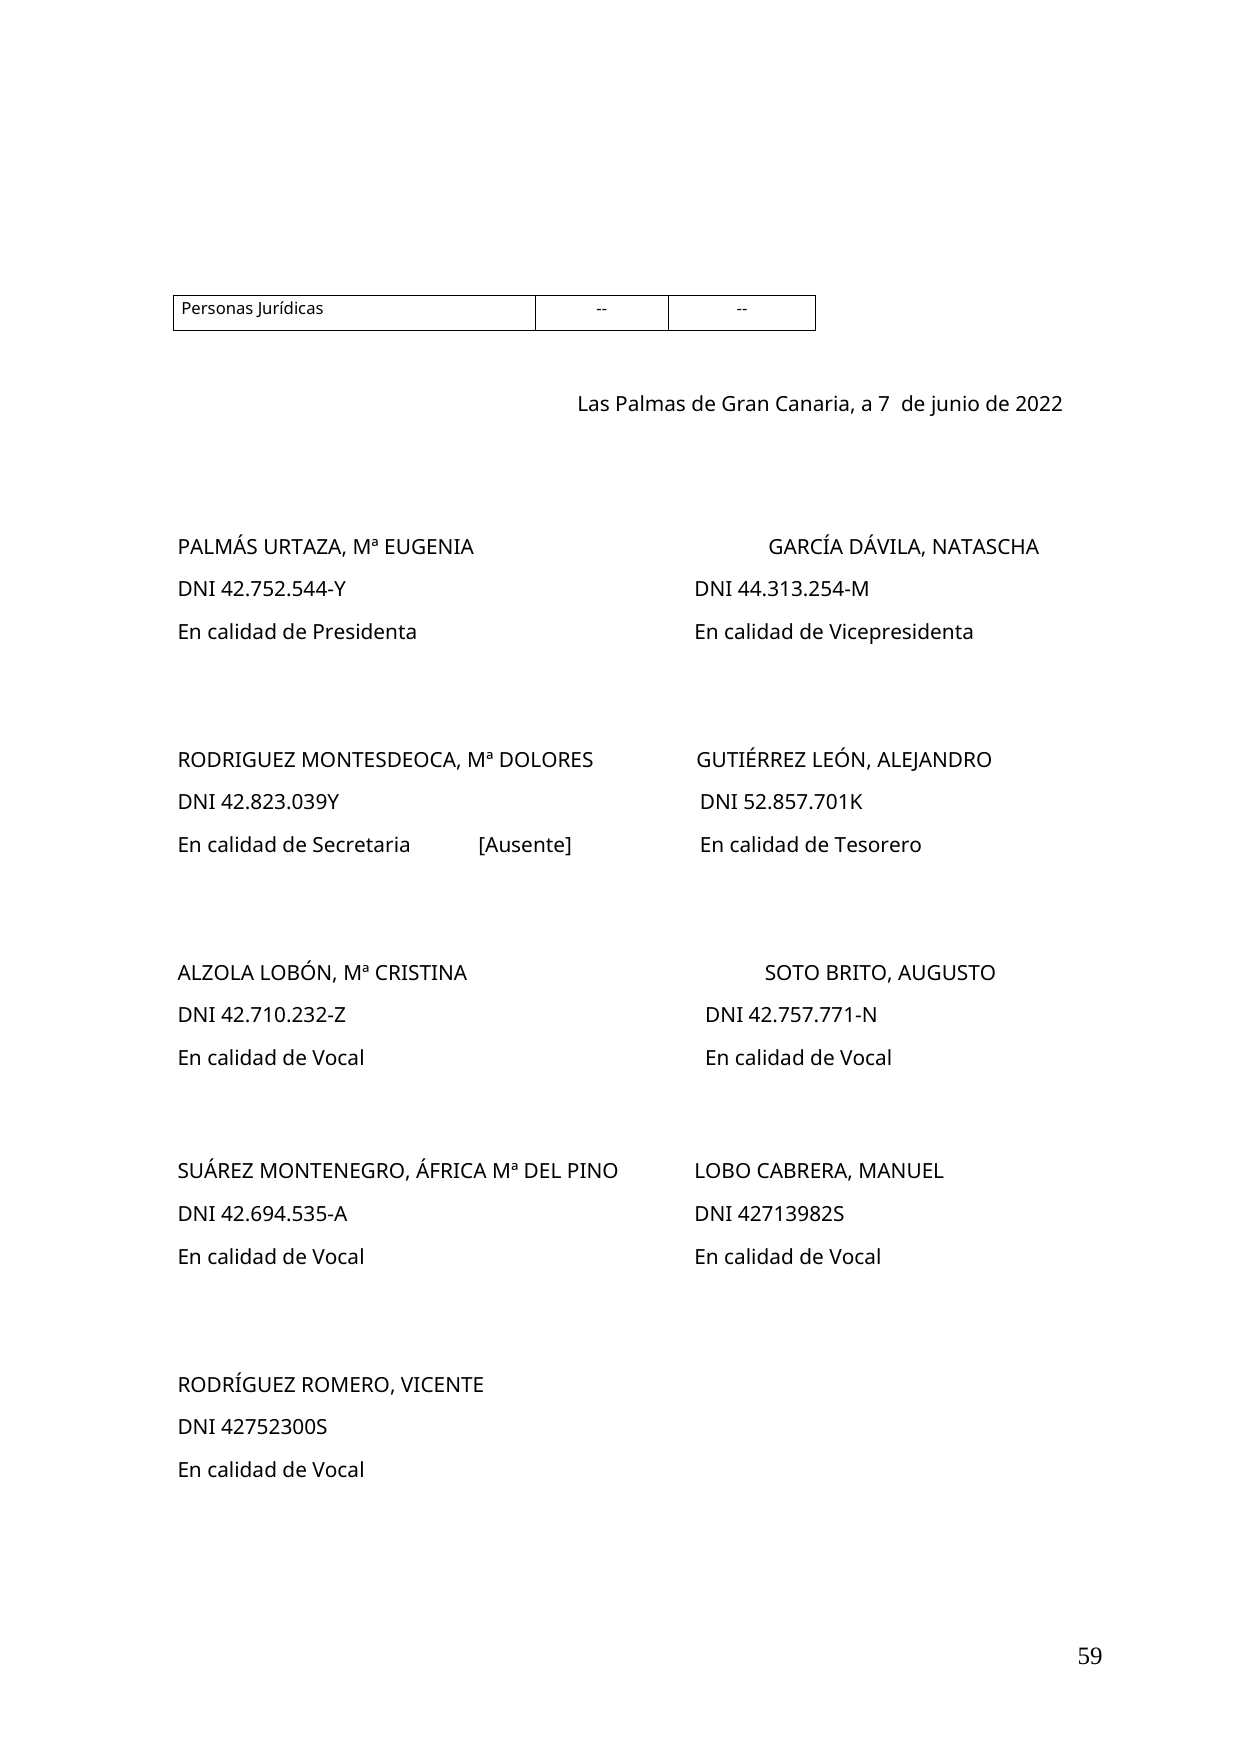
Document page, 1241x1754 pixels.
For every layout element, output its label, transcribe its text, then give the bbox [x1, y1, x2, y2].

text DNI 42.710.232-Z DNI 42.757.771-N [177, 1000, 1063, 1029]
text DNI 42752300S [177, 1412, 1063, 1441]
text ALZOLA LOBÓN, Mª CRISTINA SOTO BRITO, AUGUSTO [177, 958, 1063, 986]
text Las Palmas de Gran Canaria, a 7 de junio de 2022 [177, 389, 1063, 418]
text RODRIGUEZ MONTESDEOCA, Mª DOLORES GUTIÉRREZ LEÓN, ALEJANDRO [177, 745, 1063, 773]
text RODRÍGUEZ ROMERO, VICENTE [177, 1370, 1063, 1398]
text En calidad de Vocal En calidad de Vocal [177, 1043, 1063, 1071]
table_cell -- [669, 296, 815, 330]
text DNI 42.823.039Y DNI 52.857.701K [177, 787, 1063, 816]
text SUÁREZ MONTENEGRO, ÁFRICA Mª DEL PINO LOBO CABRERA, MANUEL [177, 1157, 1063, 1185]
text En calidad de Secretaria [Ausente] En calidad de Tesorero [177, 830, 1063, 858]
text En calidad de Vocal [177, 1455, 1063, 1483]
text En calidad de Vocal En calidad de Vocal [177, 1242, 1063, 1270]
table_cell -- [536, 296, 668, 330]
text PALMÁS URTAZA, Mª EUGENIA GARCÍA DÁVILA, NATASCHA [177, 532, 1063, 560]
text En calidad de Presidenta En calidad de Vicepresidenta [177, 617, 1063, 645]
text DNI 42.752.544-Y DNI 44.313.254-M [177, 574, 1063, 603]
table_cell [816, 295, 933, 330]
table_cell Personas Jurídicas [174, 296, 535, 330]
text DNI 42.694.535-A DNI 42713982S [177, 1199, 1063, 1228]
table_cell [934, 295, 1066, 330]
